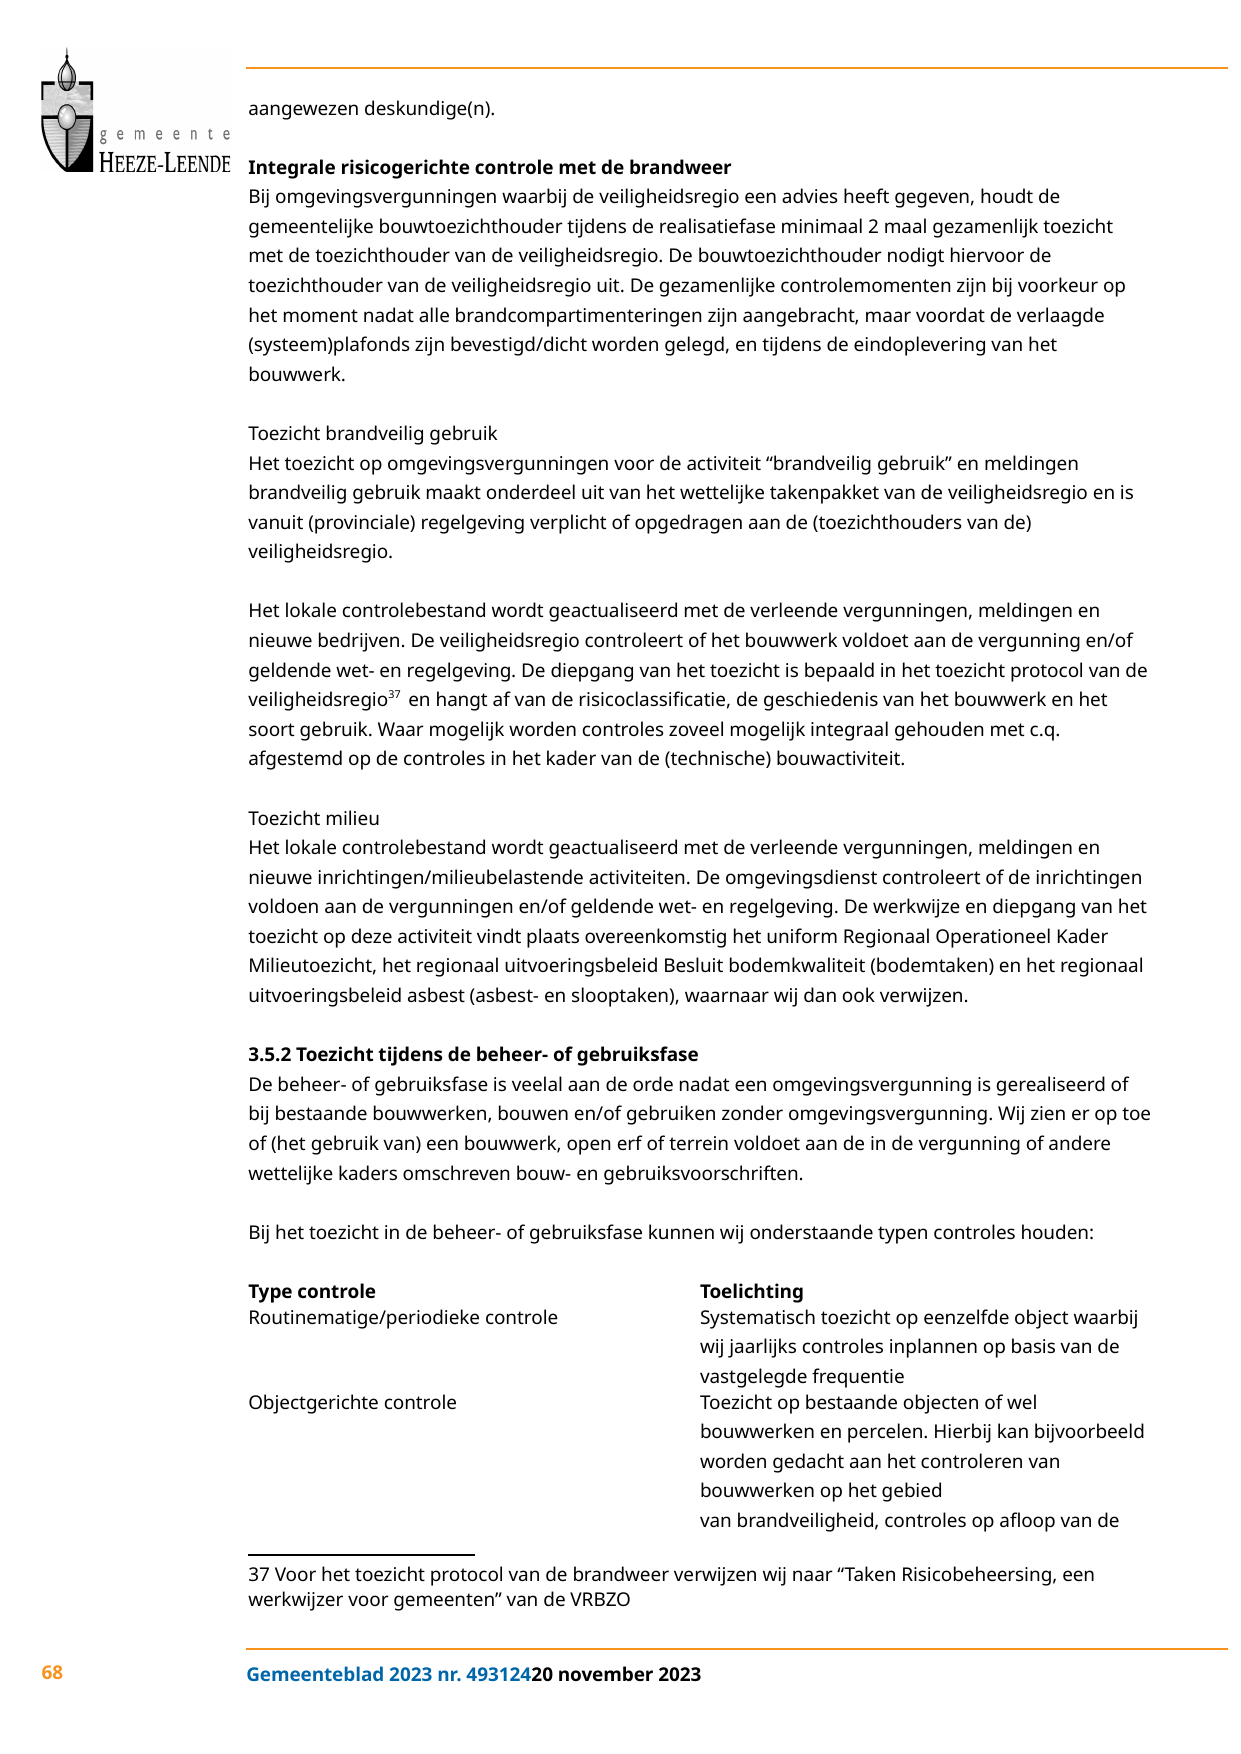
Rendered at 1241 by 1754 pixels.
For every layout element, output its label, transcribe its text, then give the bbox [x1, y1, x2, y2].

text Integrale risicogerichte controle met de brandweer [248, 154, 1152, 180]
text Bij het toezicht in de beheer- of gebruiksfase kunnen wij onderstaande typen controles houden: [248, 1219, 1152, 1245]
picture [41, 47, 231, 172]
text Het toezicht op omgevingsvergunningen voor de activiteit “brandveilig gebruik” en meldingen brandveilig gebruik maakt onderdeel uit van het wettelijke takenpakket van de veiligheidsregio en is vanuit (provinciale) regelgeving verplicht of opgedragen aan de (toezichthouders van de) veiligheidsregio. [248, 450, 1152, 564]
text Toezicht milieu [248, 805, 1152, 831]
text aangewezen deskundige(n). [248, 95, 1152, 121]
table_cell Systematisch toezicht op eenzelfde object waarbij wij jaarlijks controles inplannen op basis van de vastgelegde frequentie [700, 1304, 1152, 1389]
table_cell Toezicht op bestaande objecten of wel bouwwerken en percelen. Hierbij kan bijvoorbeeld worden gedacht aan het controleren van bouwwerken op het gebied van brandveiligheid, controles op afloop van de [700, 1389, 1152, 1533]
text Bij omgevingsvergunningen waarbij de veiligheidsregio een advies heeft gegeven, houdt de gemeentelijke bouwtoezichthouder tijdens de realisatiefase minimaal 2 maal gezamenlijk toezicht met de toezichthouder van de veiligheidsregio. De bouwtoezichthouder nodigt hiervoor de toezichthouder van de veiligheidsregio uit. De gezamenlijke controlemomenten zijn bij voorkeur op het moment nadat alle brandcompartimenteringen zijn aangebracht, maar voordat de verlaagde (systeem)plafonds zijn bevestigd/dicht worden gelegd, en tijdens de eindoplevering van het bouwwerk. [248, 183, 1152, 387]
text De beheer- of gebruiksfase is veelal aan de orde nadat een omgevingsvergunning is gerealiseerd of bij bestaande bouwwerken, bouwen en/of gebruiken zonder omgevingsvergunning. Wij zien er op toe of (het gebruik van) een bouwwerk, open erf of terrein voldoet aan de in de vergunning of andere wettelijke kaders omschreven bouw- en gebruiksvoorschriften. [248, 1071, 1152, 1186]
table_cell Routinematige/periodieke controle [248, 1304, 700, 1389]
table_header Type controle [248, 1278, 700, 1304]
text Het lokale controlebestand wordt geactualiseerd met de verleende vergunningen, meldingen en nieuwe bedrijven. De veiligheidsregio controleert of het bouwwerk voldoet aan de vergunning en/of geldende wet- en regelgeving. De diepgang van het toezicht is bepaald in het toezicht protocol van de veiligheidsregio en hangt af van de risicoclassificatie, de geschiedenis van het bouwwerk en het soort gebruik. Waar mogelijk worden controles zoveel mogelijk integraal gehouden met c.q. afgestemd op de controles in het kader van de (technische) bouwactiviteit. [248, 598, 1152, 771]
text Het lokale controlebestand wordt geactualiseerd met de verleende vergunningen, meldingen en nieuwe inrichtingen/milieubelastende activiteiten. De omgevingsdienst controleert of de inrichtingen voldoen aan de vergunningen en/of geldende wet- en regelgeving. De werkwijze en diepgang van het toezicht op deze activiteit vindt plaats overeenkomstig het uniform Regionaal Operationeel Kader Milieutoezicht, het regionaal uitvoeringsbeleid Besluit bodemkwaliteit (bodemtaken) en het regionaal uitvoeringsbeleid asbest (asbest- en slooptaken), waarnaar wij dan ook verwijzen. [248, 834, 1152, 1008]
table_header Toelichting [700, 1278, 1152, 1304]
text 3.5.2 Toezicht tijdens de beheer- of gebruiksfase [248, 1041, 1152, 1067]
text Voor het toezicht protocol van de brandweer verwijzen wij naar “Taken Risicobeheersing, een werkwijzer voor gemeenten” van de VRBZO [248, 1561, 1152, 1612]
text Toezicht brandveilig gebruik [248, 420, 1152, 446]
table_cell Objectgerichte controle [248, 1389, 700, 1533]
